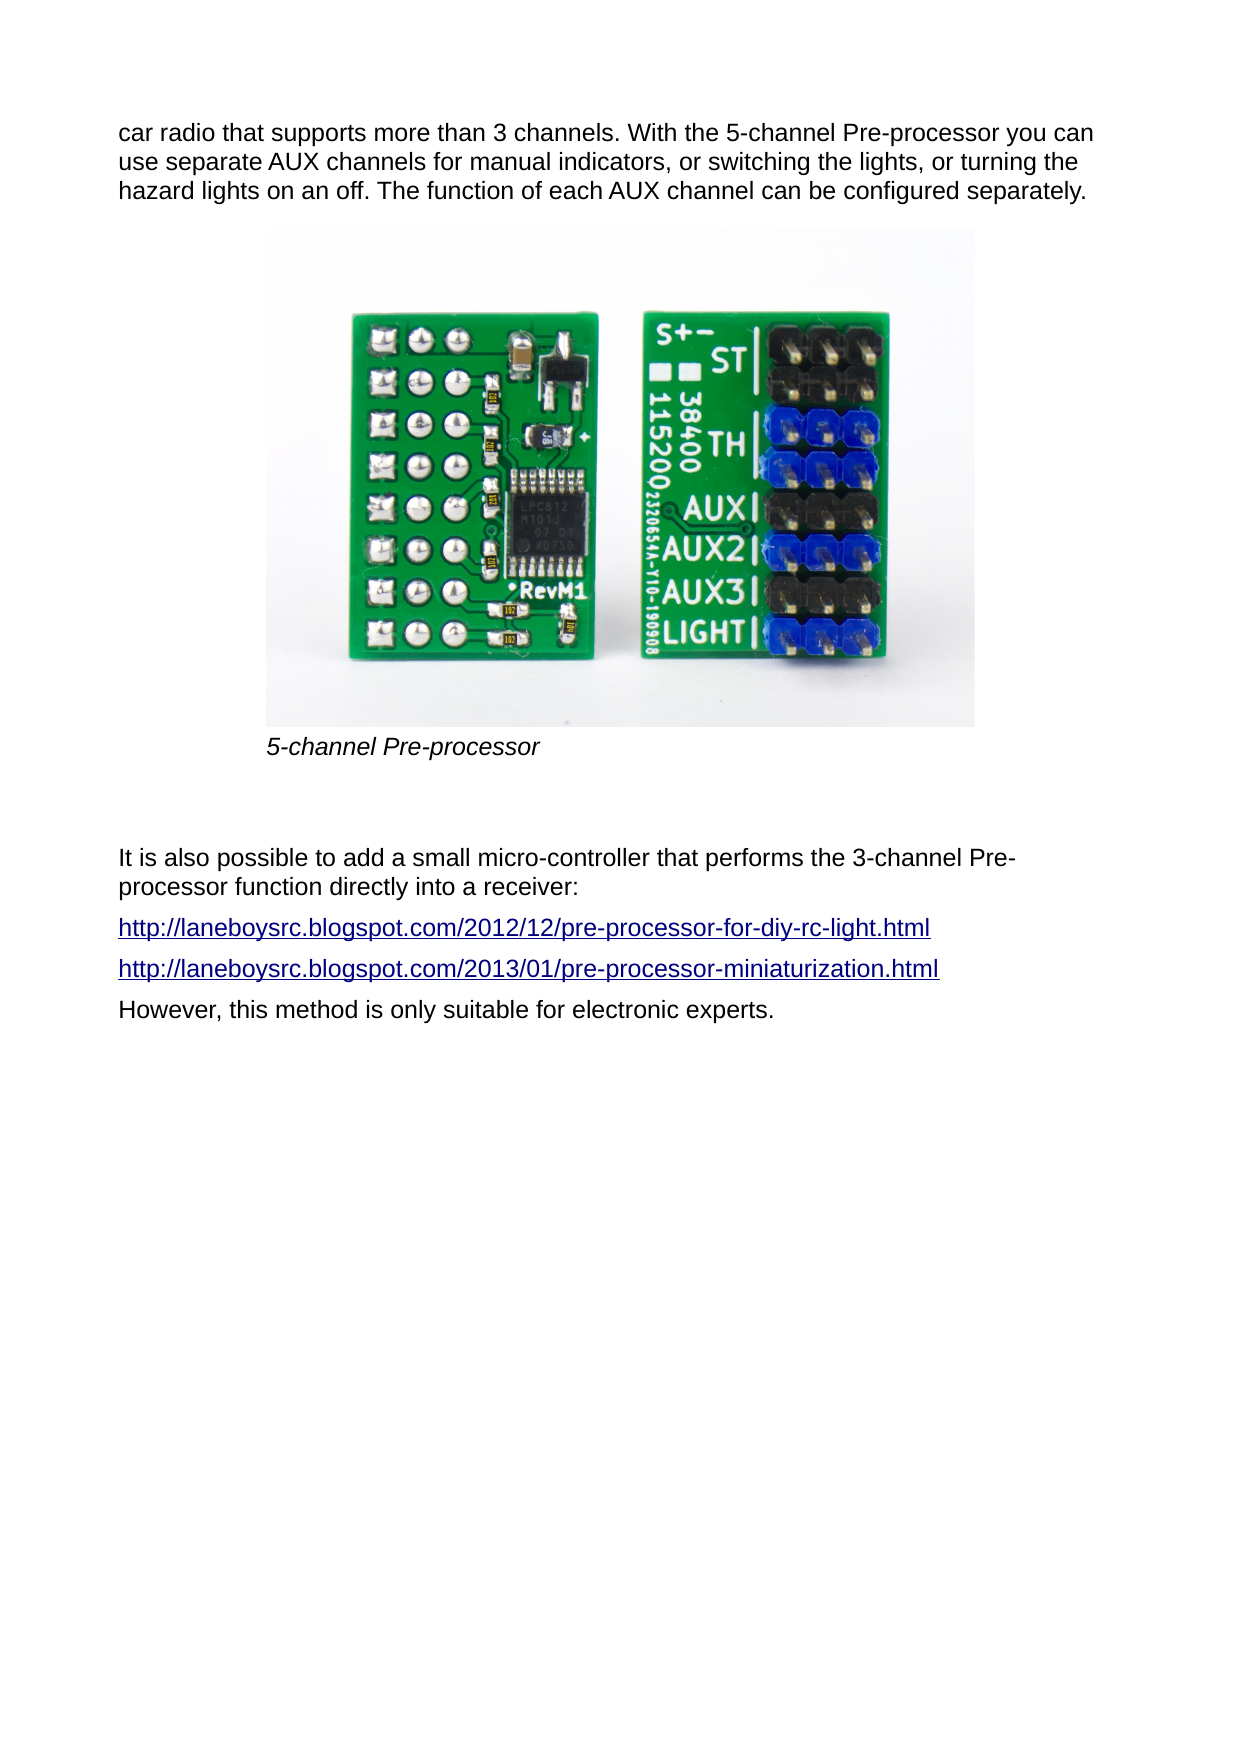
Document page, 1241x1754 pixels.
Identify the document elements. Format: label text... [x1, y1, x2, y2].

text It is also possible to add a small micro-controller that performs the 3-channel Pre-processor function directly into a receiver: [118, 843, 1122, 900]
text http://laneboysrc.blogspot.com/2013/01/pre-processor-miniaturization.html [118, 954, 1122, 983]
text http://laneboysrc.blogspot.com/2012/12/pre-processor-for-diy-rc-light.html [118, 913, 1122, 942]
text However, this method is only suitable for electronic experts. [118, 995, 1122, 1024]
text 5-channel Pre-processor [266, 727, 974, 760]
picture [266, 229, 975, 727]
text car radio that supports more than 3 channels. With the 5-channel Pre-processor you can use separate AUX channels for manual indicators, or switching the lights, or turning the hazard lights on an off. The function of each AUX channel can be configured separately. [118, 118, 1122, 204]
